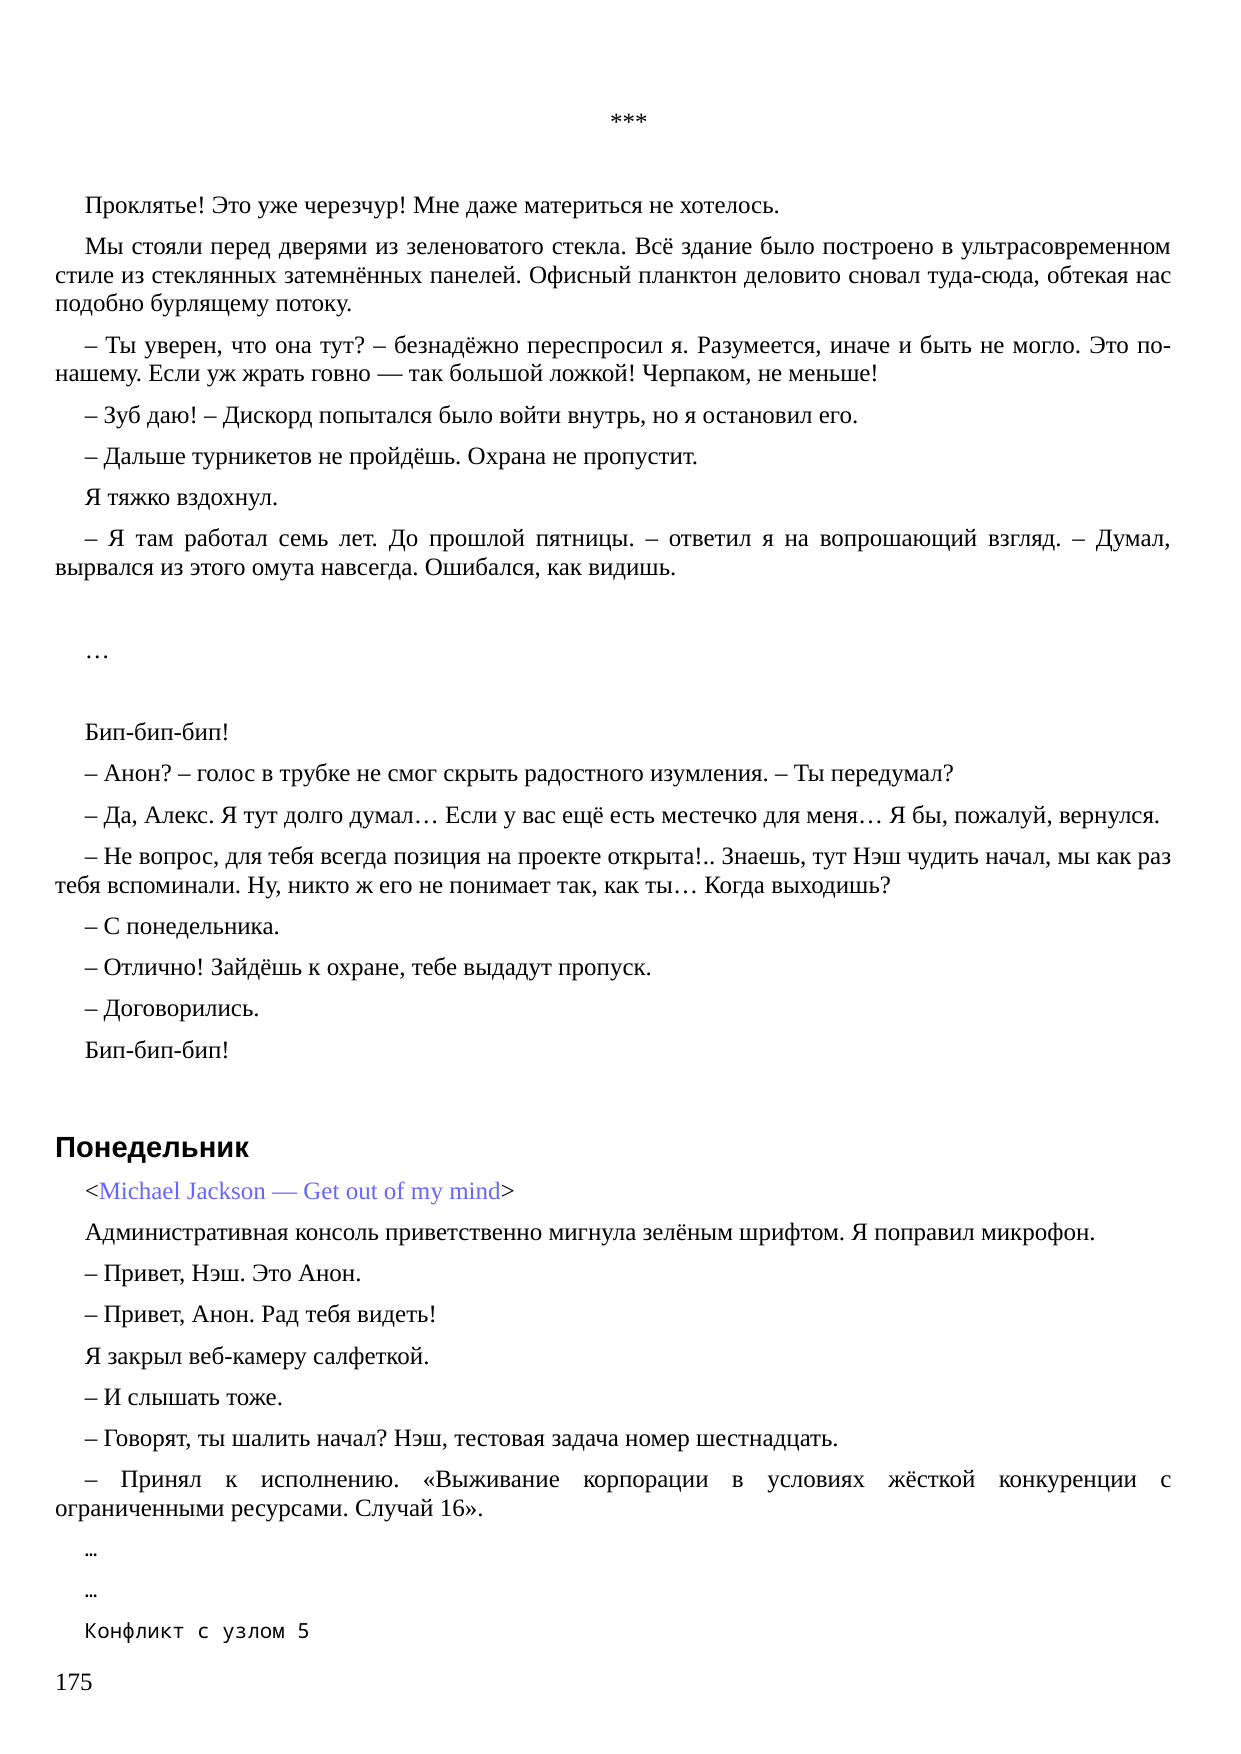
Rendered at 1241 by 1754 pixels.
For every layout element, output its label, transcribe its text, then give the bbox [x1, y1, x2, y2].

text Мы стояли перед дверями из зеленоватого стекла. Всё здание было построено в ультрасовременном стиле из стеклянных затемнённых панелей. Офисный планктон деловито сновал туда-сюда, обтекая нас подобно бурлящему потоку. [55, 231, 1173, 317]
text Конфликт с узлом 5 [55, 1616, 1173, 1645]
text – Привет, Анон. Рад тебя видеть! [55, 1299, 1173, 1328]
text … [55, 1534, 1173, 1563]
text *** [55, 107, 1173, 136]
text Бип-бип-бип! [55, 717, 1173, 746]
text … [55, 635, 1173, 663]
text … [55, 1576, 1173, 1604]
text – Не вопрос, для тебя всегда позиция на проекте открыта!.. Знаешь, тут Нэш чудить начал, мы как раз тебя вспоминали. Ну, никто ж его не понимает так, как ты… Когда выходишь? [55, 841, 1173, 898]
text <Michael Jackson — Get out of my mind> [55, 1176, 1173, 1204]
text – Отлично! Зайдёшь к охране, тебе выдадут пропуск. [55, 952, 1173, 981]
text – Привет, Нэш. Это Анон. [55, 1258, 1173, 1287]
subtitle Понедельник [55, 1130, 1173, 1163]
text Проклятье! Это уже черезчур! Мне даже материться не хотелось. [55, 190, 1173, 218]
text – Договорились. [55, 993, 1173, 1022]
text – С понедельника. [55, 911, 1173, 940]
text – Анон? – голос в трубке не смог скрыть радостного изумления. – Ты передумал? [55, 758, 1173, 787]
text – Принял к исполнению. «Выживание корпорации в условиях жёсткой конкуренции с ограниченными ресурсами. Случай 16». [55, 1464, 1173, 1522]
text Административная консоль приветственно мигнула зелёным шрифтом. Я поправил микрофон. [55, 1217, 1173, 1246]
text Я тяжко вздохнул. [55, 482, 1173, 511]
text – Зуб даю! – Дискорд попытался было войти внутрь, но я остановил его. [55, 400, 1173, 428]
text – Говорят, ты шалить начал? Нэш, тестовая задача номер шестнадцать. [55, 1423, 1173, 1452]
text – Я там работал семь лет. До прошлой пятницы. – ответил я на вопрошающий взгляд. – Думал, вырвался из этого омута навсегда. Ошибался, как видишь. [55, 523, 1173, 581]
text – И слышать тоже. [55, 1382, 1173, 1411]
text Я закрыл веб-камеру салфеткой. [55, 1341, 1173, 1369]
text – Ты уверен, что она тут? – безнадёжно переспросил я. Разумеется, иначе и быть не могло. Это по-нашему. Если уж жрать говно — так большой ложкой! Черпаком, не меньше! [55, 330, 1173, 387]
text – Да, Алекс. Я тут долго думал… Если у вас ещё есть местечко для меня… Я бы, пожалуй, вернулся. [55, 800, 1173, 828]
text – Дальше турникетов не пройдёшь. Охрана не пропустит. [55, 441, 1173, 470]
text Бип-бип-бип! [55, 1035, 1173, 1063]
